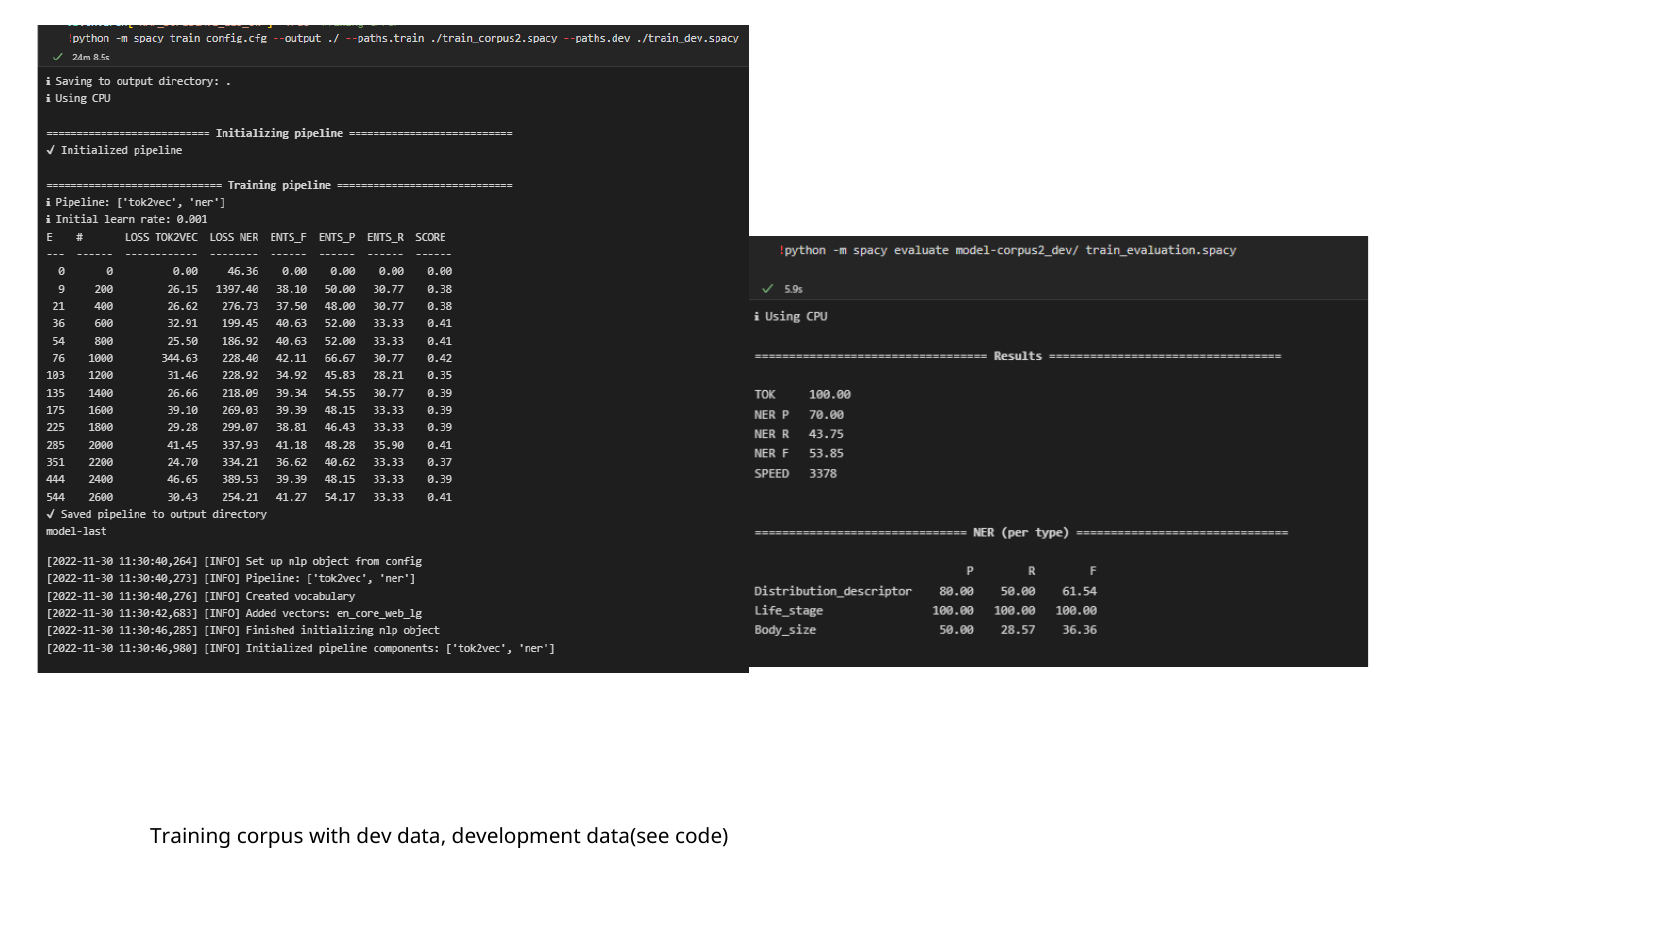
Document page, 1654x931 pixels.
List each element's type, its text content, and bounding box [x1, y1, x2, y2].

text Training corpus with dev data, development data(see code) [150, 821, 1503, 849]
picture [37, 25, 1369, 673]
